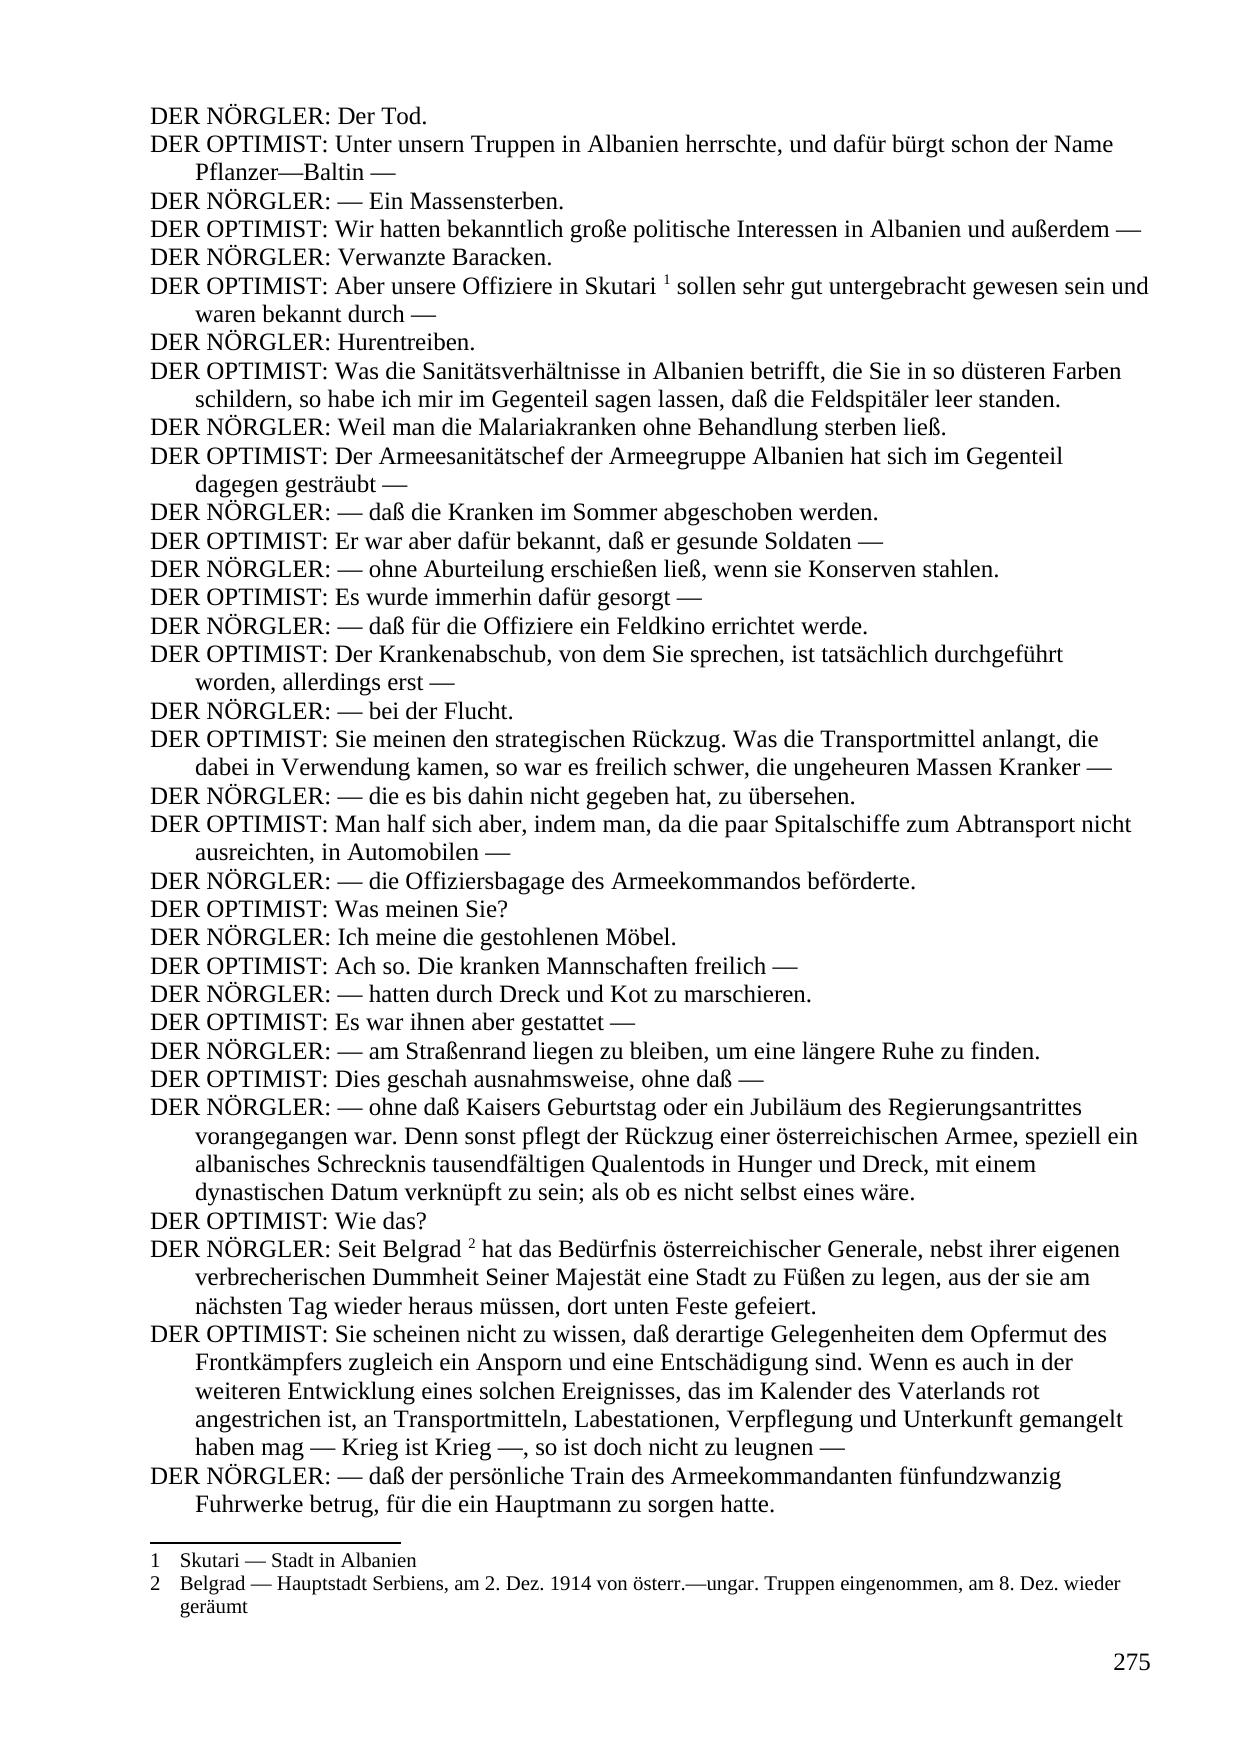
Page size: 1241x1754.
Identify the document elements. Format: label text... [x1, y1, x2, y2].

text DER NÖRGLER: — daß für die Offiziere ein Feldkino errichtet werde. [150, 611, 1151, 639]
text DER NÖRGLER: — daß die Kranken im Sommer abgeschoben werden. [150, 498, 1151, 526]
text DER OPTIMIST: Es wurde immerhin dafür gesorgt — [150, 583, 1151, 611]
text DER OPTIMIST: Ach so. Die kranken Mannschaften freilich — [150, 951, 1151, 979]
text DER NÖRGLER: — ohne daß Kaisers Geburtstag oder ein Jubiläum des Regierungsantrittes vorangegangen war. Denn sonst pflegt der Rückzug einer österreichischen Armee, speziell ein albanisches Schrecknis tausendfältigen Qualentods in Hunger und Dreck, mit einem dynastischen Datum verknüpft zu sein; als ob es nicht selbst eines wäre. [150, 1093, 1151, 1206]
text DER OPTIMIST: Er war aber dafür bekannt, daß er gesunde Soldaten — [150, 526, 1151, 554]
text DER OPTIMIST: Wie das? [150, 1206, 1151, 1234]
text DER NÖRGLER: Der Tod. [150, 75, 1151, 129]
text DER OPTIMIST: Dies geschah ausnahmsweise, ohne daß — [150, 1064, 1151, 1093]
text DER NÖRGLER: — Ein Massensterben. [150, 186, 1151, 214]
text DER NÖRGLER: Hurentreiben. [150, 328, 1151, 356]
text DER OPTIMIST: Der Krankenabschub, von dem Sie sprechen, ist tatsächlich durchgeführt worden, allerdings erst — [150, 639, 1151, 696]
text DER OPTIMIST: Der Armeesanitätschef der Armeegruppe Albanien hat sich im Gegenteil dagegen gesträubt — [150, 441, 1151, 498]
text DER OPTIMIST: Unter unsern Truppen in Albanien herrschte, und dafür bürgt schon der Name Pflanzer—Baltin — [150, 129, 1151, 186]
text Belgrad — Hauptstadt Serbiens, am 2. Dez. 1914 von österr.—ungar. Truppen eingenommen, am 8. Dez. wieder geräumt [150, 1572, 1151, 1618]
text DER NÖRGLER: Ich meine die gestohlenen Möbel. [150, 923, 1151, 951]
text DER NÖRGLER: — die Offiziersbagage des Armeekommandos beförderte. [150, 866, 1151, 894]
text Skutari — Stadt in Albanien [150, 1549, 1151, 1572]
text DER OPTIMIST: Aber unsere Offiziere in Skutari sollen sehr gut untergebracht gewesen sein und waren bekannt durch — [150, 271, 1151, 328]
text DER NÖRGLER: — die es bis dahin nicht gegeben hat, zu übersehen. [150, 781, 1151, 809]
text DER NÖRGLER: — hatten durch Dreck und Kot zu marschieren. [150, 979, 1151, 1008]
text DER OPTIMIST: Man half sich aber, indem man, da die paar Spitalschiffe zum Abtransport nicht ausreichten, in Automobilen — [150, 809, 1151, 866]
text DER OPTIMIST: Es war ihnen aber gestattet — [150, 1008, 1151, 1036]
text DER OPTIMIST: Was die Sanitätsverhältnisse in Albanien betrifft, die Sie in so düsteren Farben schildern, so habe ich mir im Gegenteil sagen lassen, daß die Feldspitäler leer standen. [150, 356, 1151, 413]
text DER NÖRGLER: — bei der Flucht. [150, 696, 1151, 724]
text DER NÖRGLER: — ohne Aburteilung erschießen ließ, wenn sie Konserven stahlen. [150, 554, 1151, 583]
text DER OPTIMIST: Was meinen Sie? [150, 894, 1151, 923]
text DER NÖRGLER: Verwanzte Baracken. [150, 243, 1151, 271]
text DER NÖRGLER: — daß der persönliche Train des Armeekommandanten fünfundzwanzig Fuhrwerke betrug, für die ein Hauptmann zu sorgen hatte. [150, 1461, 1151, 1518]
text DER NÖRGLER: Seit Belgrad hat das Bedürfnis österreichischer Generale, nebst ihrer eigenen verbrecherischen Dummheit Seiner Majestät eine Stadt zu Füßen zu legen, aus der sie am nächsten Tag wieder heraus müssen, dort unten Feste gefeiert. [150, 1234, 1151, 1319]
text DER NÖRGLER: Weil man die Malariakranken ohne Behandlung sterben ließ. [150, 413, 1151, 441]
text DER OPTIMIST: Sie meinen den strategischen Rückzug. Was die Transportmittel anlangt, die dabei in Verwendung kamen, so war es freilich schwer, die ungeheuren Massen Kranker — [150, 724, 1151, 781]
text DER OPTIMIST: Sie scheinen nicht zu wissen, daß derartige Gelegenheiten dem Opfermut des Frontkämpfers zugleich ein Ansporn und eine Entschädigung sind. Wenn es auch in der weiteren Entwicklung eines solchen Ereignisses, das im Kalender des Vaterlands rot angestrichen ist, an Transportmitteln, Labestationen, Verpflegung und Unterkunft gemangelt haben mag — Krieg ist Krieg —, so ist doch nicht zu leugnen — [150, 1319, 1151, 1461]
text DER NÖRGLER: — am Straßenrand liegen zu bleiben, um eine längere Ruhe zu finden. [150, 1036, 1151, 1064]
text DER OPTIMIST: Wir hatten bekanntlich große politische Interessen in Albanien und außerdem — [150, 214, 1151, 243]
